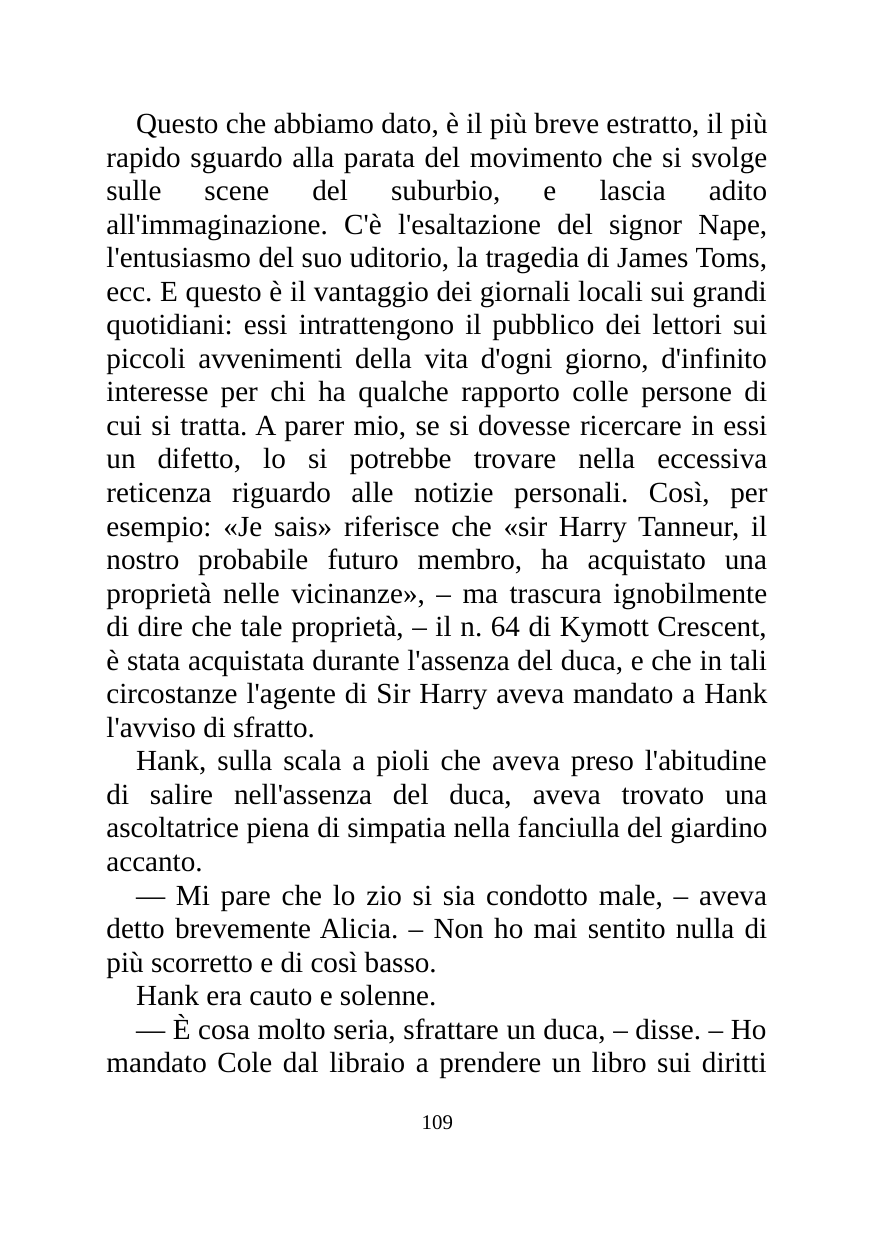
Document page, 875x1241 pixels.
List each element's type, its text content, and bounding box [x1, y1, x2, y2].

text Hank era cauto e solenne. [106, 978, 768, 1012]
text — È cosa molto seria, sfrattare un duca, – disse. – Ho mandato Cole dal libraio a prendere un libro sui diritti [106, 1012, 768, 1079]
text Hank, sulla scala a pioli che aveva preso l'abitudine di salire nell'assenza del duca, aveva trovato una ascoltatrice piena di simpatia nella fanciulla del giardino accanto. [106, 743, 768, 878]
text — Mi pare che lo zio si sia condotto male, – aveva detto brevemente Alicia. – Non ho mai sentito nulla di più scorretto e di così basso. [106, 878, 768, 978]
text Questo che abbiamo dato, è il più breve estratto, il più rapido sguardo alla parata del movimento che si svolge sulle scene del suburbio, e lascia adito all'immaginazione. C'è l'esaltazione del signor Nape, l'entusiasmo del suo uditorio, la tragedia di James Toms, ecc. E questo è il vantaggio dei giornali locali sui grandi quotidiani: essi intrattengono il pubblico dei lettori sui piccoli avvenimenti della vita d'ogni giorno, d'infinito interesse per chi ha qualche rapporto colle persone di cui si tratta. A parer mio, se si dovesse ricercare in essi un difetto, lo si potrebbe trovare nella eccessiva reticenza riguardo alle notizie personali. Così, per esempio: «Je sais» riferisce che «sir Harry Tanneur, il nostro probabile futuro membro, ha acquistato una proprietà nelle vicinanze», – ma trascura ignobilmente di dire che tale proprietà, – il n. 64 di Kymott Crescent, è stata acquistata durante l'assenza del duca, e che in tali circostanze l'agente di Sir Harry aveva mandato a Hank l'avviso di sfratto. [106, 106, 768, 743]
